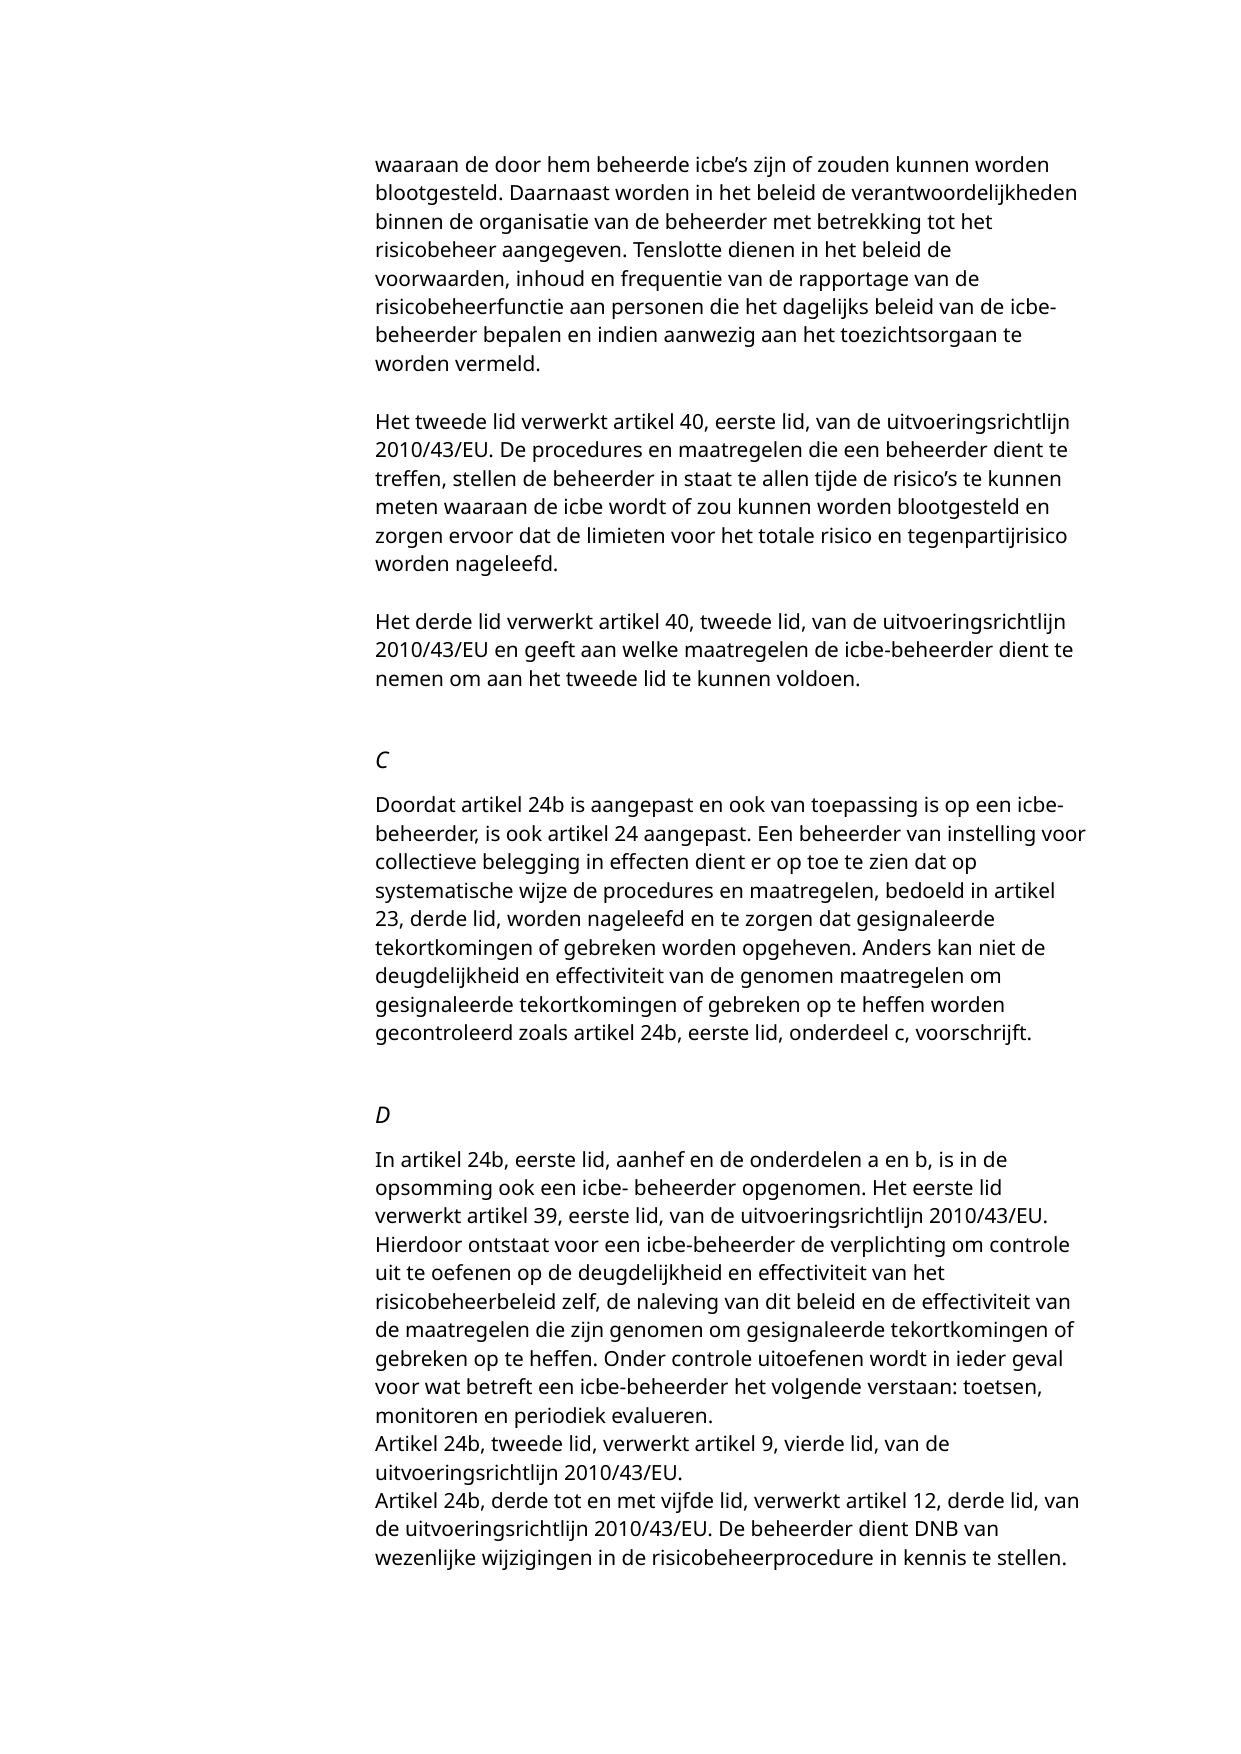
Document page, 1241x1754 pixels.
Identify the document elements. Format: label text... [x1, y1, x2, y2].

text In artikel 24b, eerste lid, aanhef en de onderdelen a en b, is in de opsomming ook een icbe- beheerder opgenomen. Het eerste lid verwerkt artikel 39, eerste lid, van de uitvoeringsrichtlijn 2010/43/EU. Hierdoor ontstaat voor een icbe-beheerder de verplichting om controle uit te oefenen op de deugdelijkheid en effectiviteit van het risicobeheerbeleid zelf, de naleving van dit beleid en de effectiviteit van de maatregelen die zijn genomen om gesignaleerde tekortkomingen of gebreken op te heffen. Onder controle uitoefenen wordt in ieder geval voor wat betreft een icbe-beheerder het volgende verstaan: toetsen, monitoren en periodiek evalueren. [375, 1145, 1090, 1429]
text Doordat artikel 24b is aangepast en ook van toepassing is op een icbe-beheerder, is ook artikel 24 aangepast. Een beheerder van instelling voor collectieve belegging in effecten dient er op toe te zien dat op systematische wijze de procedures en maatregelen, bedoeld in artikel 23, derde lid, worden nageleefd en te zorgen dat gesignaleerde tekortkomingen of gebreken worden opgeheven. Anders kan niet de deugdelijkheid en effectiviteit van de genomen maatregelen om gesignaleerde tekortkomingen of gebreken op te heffen worden gecontroleerd zoals artikel 24b, eerste lid, onderdeel c, voorschrijft. [375, 791, 1090, 1047]
subtitle D [375, 1098, 1090, 1130]
text waaraan de door hem beheerde icbe’s zijn of zouden kunnen worden blootgesteld. Daarnaast worden in het beleid de verantwoordelijkheden binnen de organisatie van de beheerder met betrekking tot het risicobeheer aangegeven. Tenslotte dienen in het beleid de voorwaarden, inhoud en frequentie van de rapportage van de risicobeheerfunctie aan personen die het dagelijks beleid van de icbe-beheerder bepalen en indien aanwezig aan het toezichtsorgaan te worden vermeld. [375, 150, 1090, 377]
subtitle C [375, 744, 1090, 776]
text Artikel 24b, derde tot en met vijfde lid, verwerkt artikel 12, derde lid, van de uitvoeringsrichtlijn 2010/43/EU. De beheerder dient DNB van wezenlijke wijzigingen in de risicobeheerprocedure in kennis te stellen. [375, 1486, 1090, 1571]
text Artikel 24b, tweede lid, verwerkt artikel 9, vierde lid, van de uitvoeringsrichtlijn 2010/43/EU. [375, 1429, 1090, 1486]
text Het derde lid verwerkt artikel 40, tweede lid, van de uitvoeringsrichtlijn 2010/43/EU en geeft aan welke maatregelen de icbe-beheerder dient te nemen om aan het tweede lid te kunnen voldoen. [375, 607, 1090, 692]
text Het tweede lid verwerkt artikel 40, eerste lid, van de uitvoeringsrichtlijn 2010/43/EU. De procedures en maatregelen die een beheerder dient te treffen, stellen de beheerder in staat te allen tijde de risico’s te kunnen meten waaraan de icbe wordt of zou kunnen worden blootgesteld en zorgen ervoor dat de limieten voor het totale risico en tegenpartijrisico worden nageleefd. [375, 407, 1090, 578]
